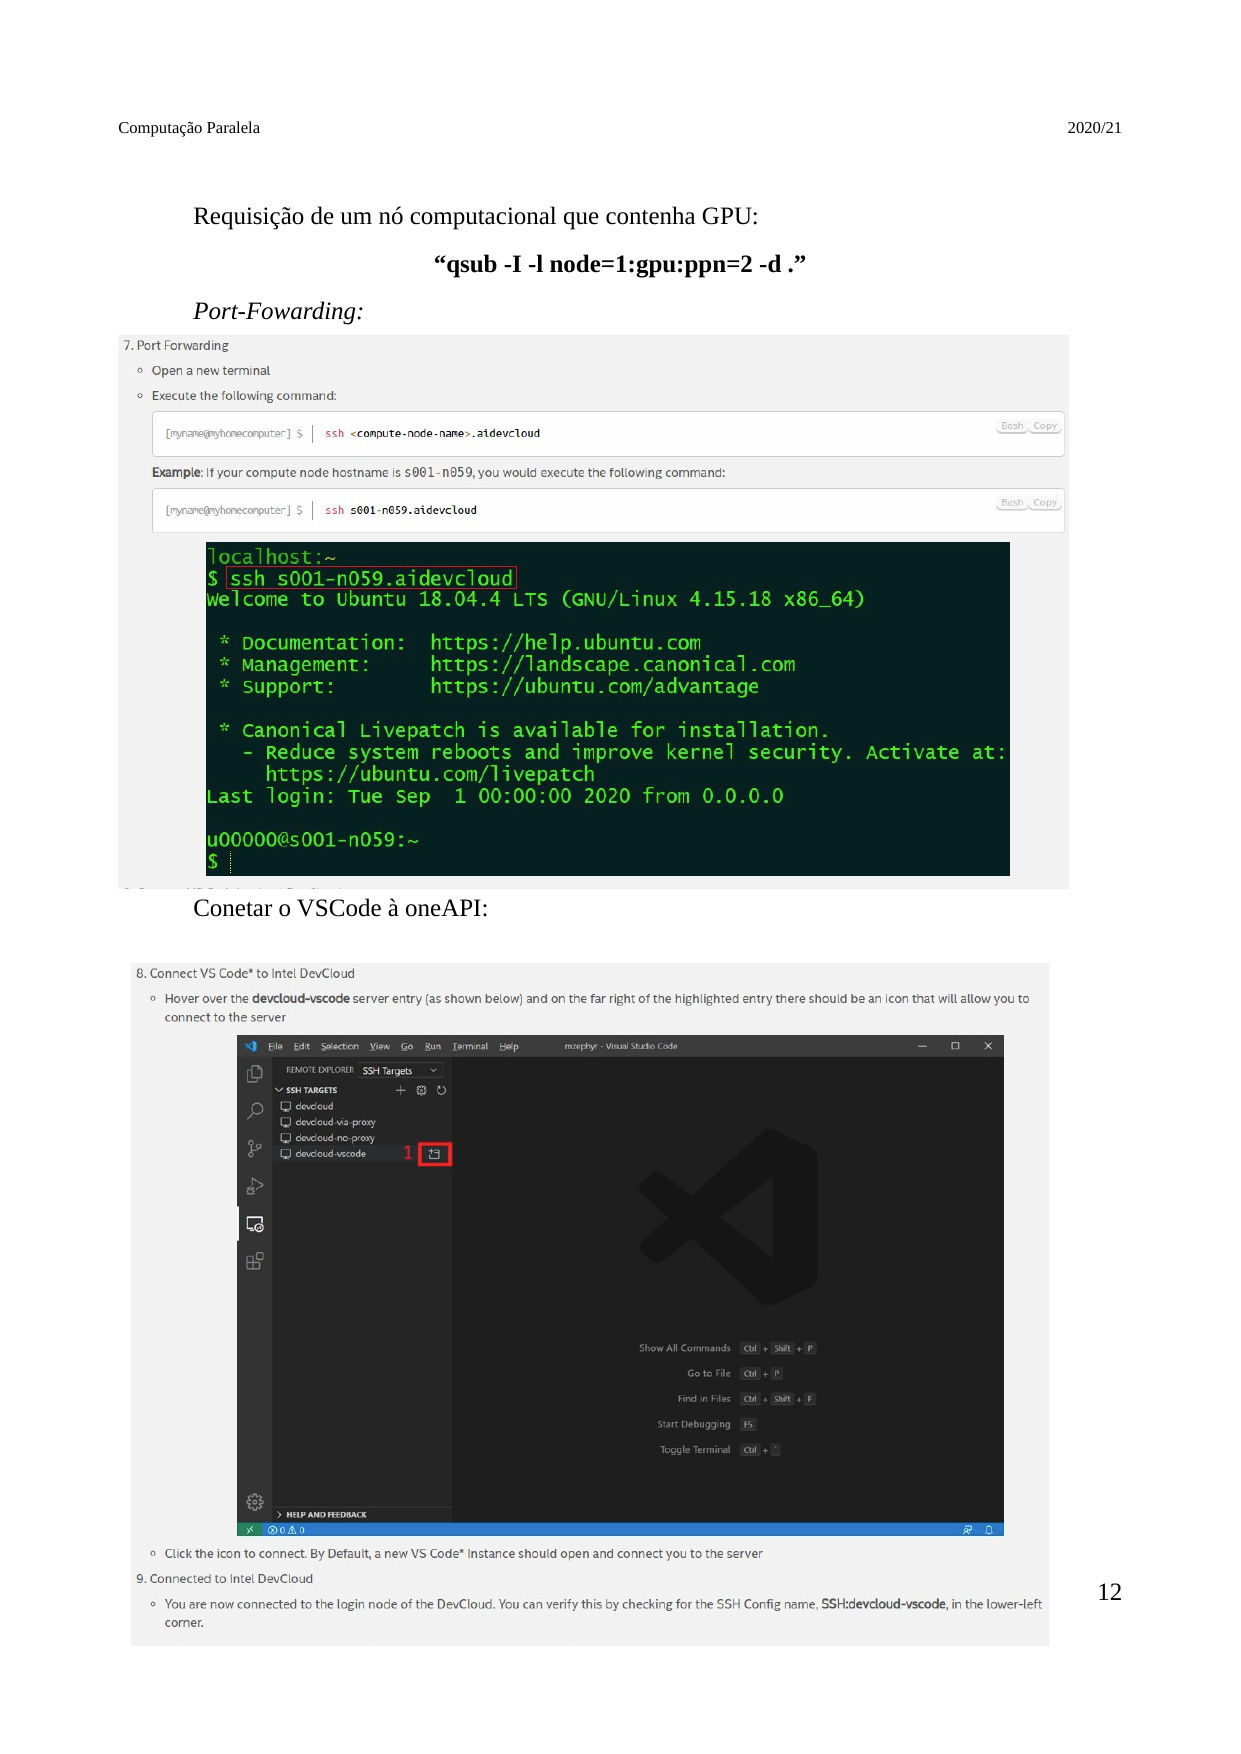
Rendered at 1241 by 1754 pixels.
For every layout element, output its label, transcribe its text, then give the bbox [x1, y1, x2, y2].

text Conetar o VSCode à oneAPI: [118, 889, 1122, 922]
text “qsub -I -l node=1:gpu:ppn=2 -d .” [118, 249, 1122, 277]
picture [118, 335, 1069, 889]
text Port-Fowarding: [118, 296, 1122, 325]
picture [131, 963, 1050, 1646]
text Requisição de um nó computacional que contenha GPU: [118, 201, 1122, 230]
